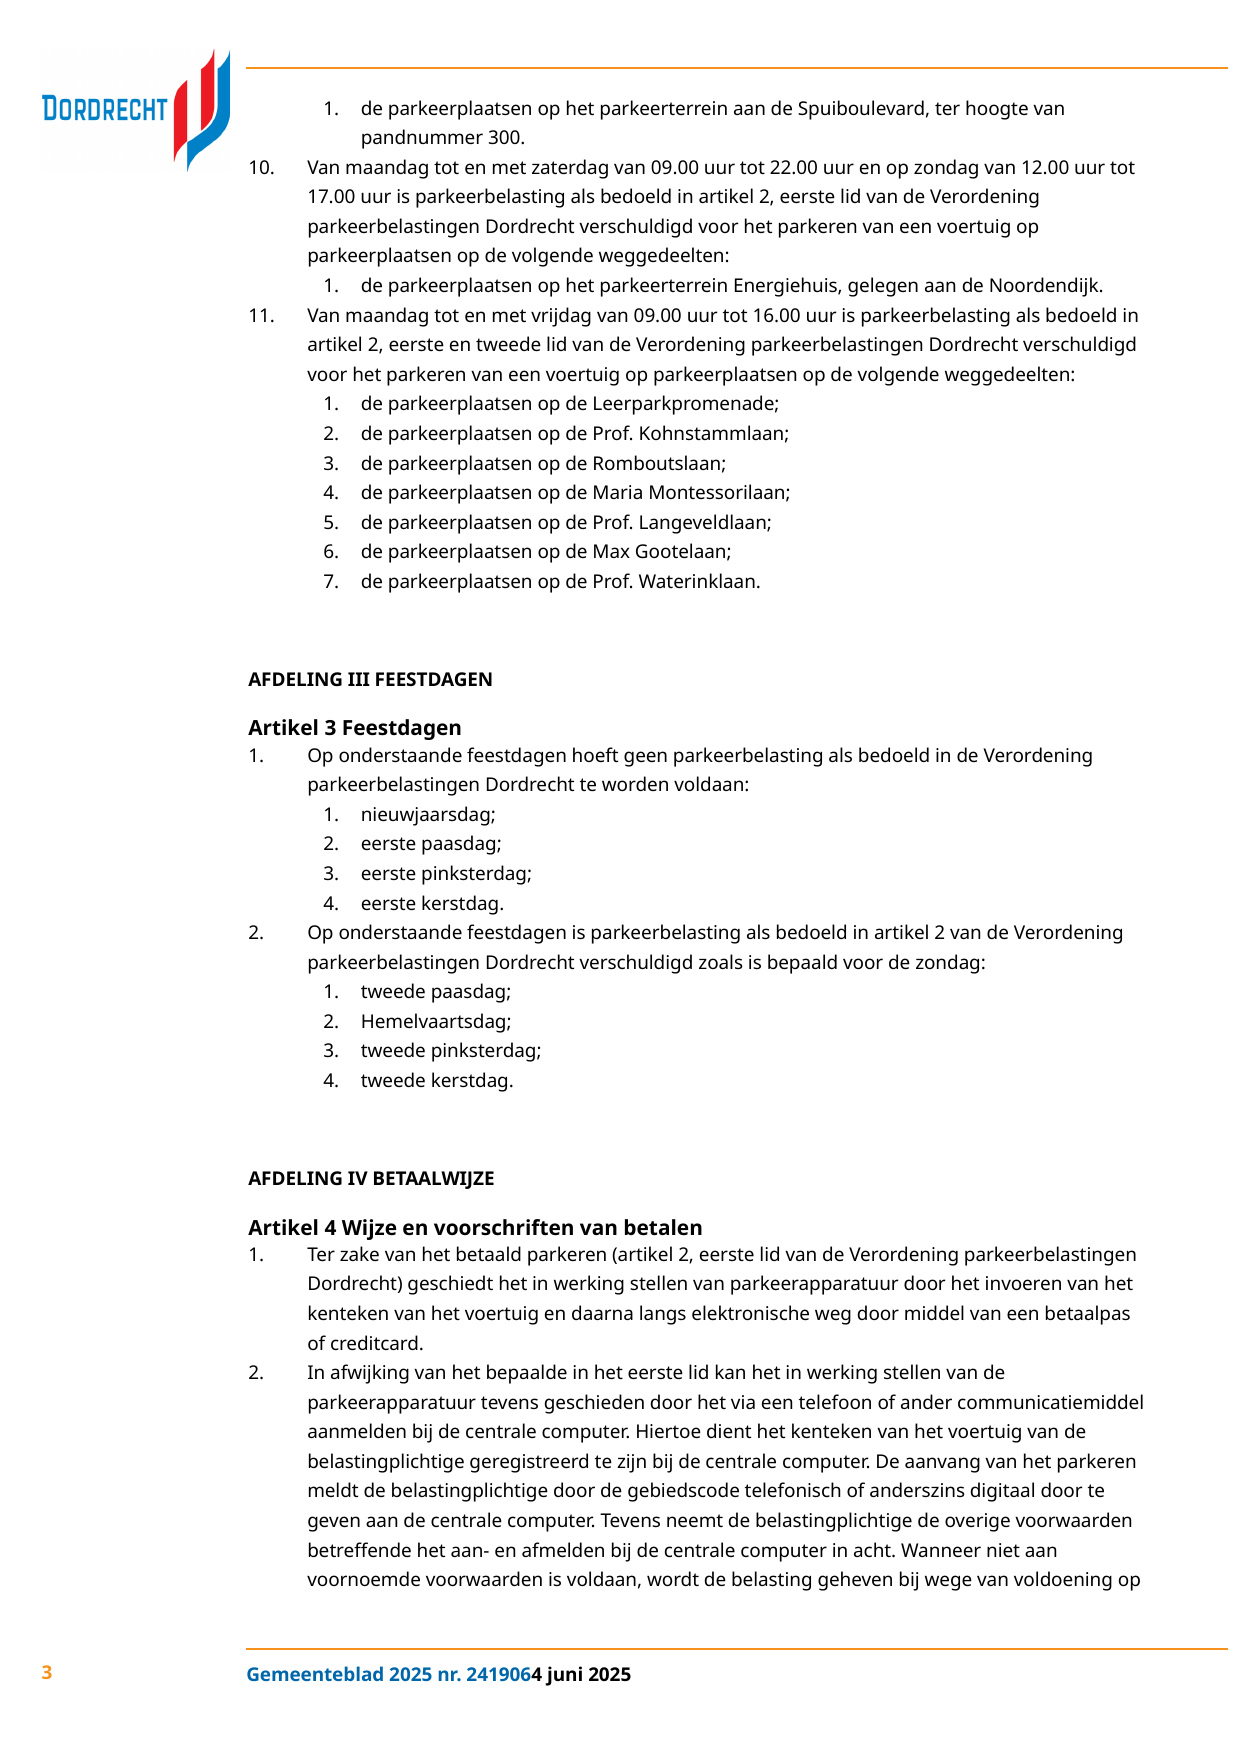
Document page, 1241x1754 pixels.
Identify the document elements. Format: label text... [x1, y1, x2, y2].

text Artikel 4 Wijze en voorschriften van betalen [248, 1213, 1152, 1241]
picture [41, 47, 231, 172]
list Hemelvaartsdag; [323, 1008, 1152, 1034]
list Op onderstaande feestdagen hoeft geen parkeerbelasting als bedoeld in de Verordening parkeerbelastingen Dordrecht te worden voldaan: [248, 742, 1152, 797]
list Op onderstaande feestdagen is parkeerbelasting als bedoeld in artikel 2 van de Verordening parkeerbelastingen Dordrecht verschuldigd zoals is bepaald voor de zondag: [248, 919, 1152, 975]
list eerste kerstdag. [323, 890, 1152, 916]
list tweede pinksterdag; [323, 1038, 1152, 1063]
text AFDELING III FEESTDAGEN [248, 664, 1152, 693]
list de parkeerplaatsen op de Leerparkpromenade; [323, 391, 1152, 416]
list nieuwjaarsdag; [323, 801, 1152, 827]
list de parkeerplaatsen op de Max Gootelaan; [323, 538, 1152, 564]
list de parkeerplaatsen op de Romboutslaan; [323, 450, 1152, 476]
list In afwijking van het bepaalde in het eerste lid kan het in werking stellen van de parkeerapparatuur tevens geschieden door het via een telefoon of ander communicatiemiddel aanmelden bij de centrale computer. Hiertoe dient het kenteken van het voertuig van de belastingplichtige geregistreerd te zijn bij de centrale computer. De aanvang van het parkeren meldt de belastingplichtige door de gebiedscode telefonisch of anderszins digitaal door te geven aan de centrale computer. Tevens neemt de belastingplichtige de overige voorwaarden betreffende het aan- en afmelden bij de centrale computer in acht. Wanneer niet aan voornoemde voorwaarden is voldaan, wordt de belasting geheven bij wege van voldoening op [248, 1359, 1152, 1592]
list eerste paasdag; [323, 831, 1152, 856]
list Ter zake van het betaald parkeren (artikel 2, eerste lid van de Verordening parkeerbelastingen Dordrecht) geschiedt het in werking stellen van parkeerapparatuur door het invoeren van het kenteken van het voertuig en daarna langs elektronische weg door middel van een betaalpas of creditcard. [248, 1241, 1152, 1356]
list Van maandag tot en met zaterdag van 09.00 uur tot 22.00 uur en op zondag van 12.00 uur tot 17.00 uur is parkeerbelasting als bedoeld in artikel 2, eerste lid van de Verordening parkeerbelastingen Dordrecht verschuldigd voor het parkeren van een voertuig op parkeerplaatsen op de volgende weggedeelten: [248, 154, 1152, 268]
list de parkeerplaatsen op het parkeerterrein Energiehuis, gelegen aan de Noordendijk. [323, 272, 1152, 298]
text AFDELING IV BETAALWIJZE [248, 1163, 1152, 1192]
list tweede paasdag; [323, 978, 1152, 1004]
list Van maandag tot en met vrijdag van 09.00 uur tot 16.00 uur is parkeerbelasting als bedoeld in artikel 2, eerste en tweede lid van de Verordening parkeerbelastingen Dordrecht verschuldigd voor het parkeren van een voertuig op parkeerplaatsen op de volgende weggedeelten: [248, 302, 1152, 387]
list de parkeerplaatsen op de Maria Montessorilaan; [323, 479, 1152, 505]
text Artikel 3 Feestdagen [248, 713, 1152, 742]
list de parkeerplaatsen op de Prof. Waterinklaan. [323, 568, 1152, 594]
list de parkeerplaatsen op de Prof. Langeveldlaan; [323, 509, 1152, 535]
list tweede kerstdag. [323, 1067, 1152, 1093]
list de parkeerplaatsen op het parkeerterrein aan de Spuiboulevard, ter hoogte van pandnummer 300. [323, 95, 1152, 150]
list eerste pinksterdag; [323, 860, 1152, 886]
list de parkeerplaatsen op de Prof. Kohnstammlaan; [323, 420, 1152, 446]
